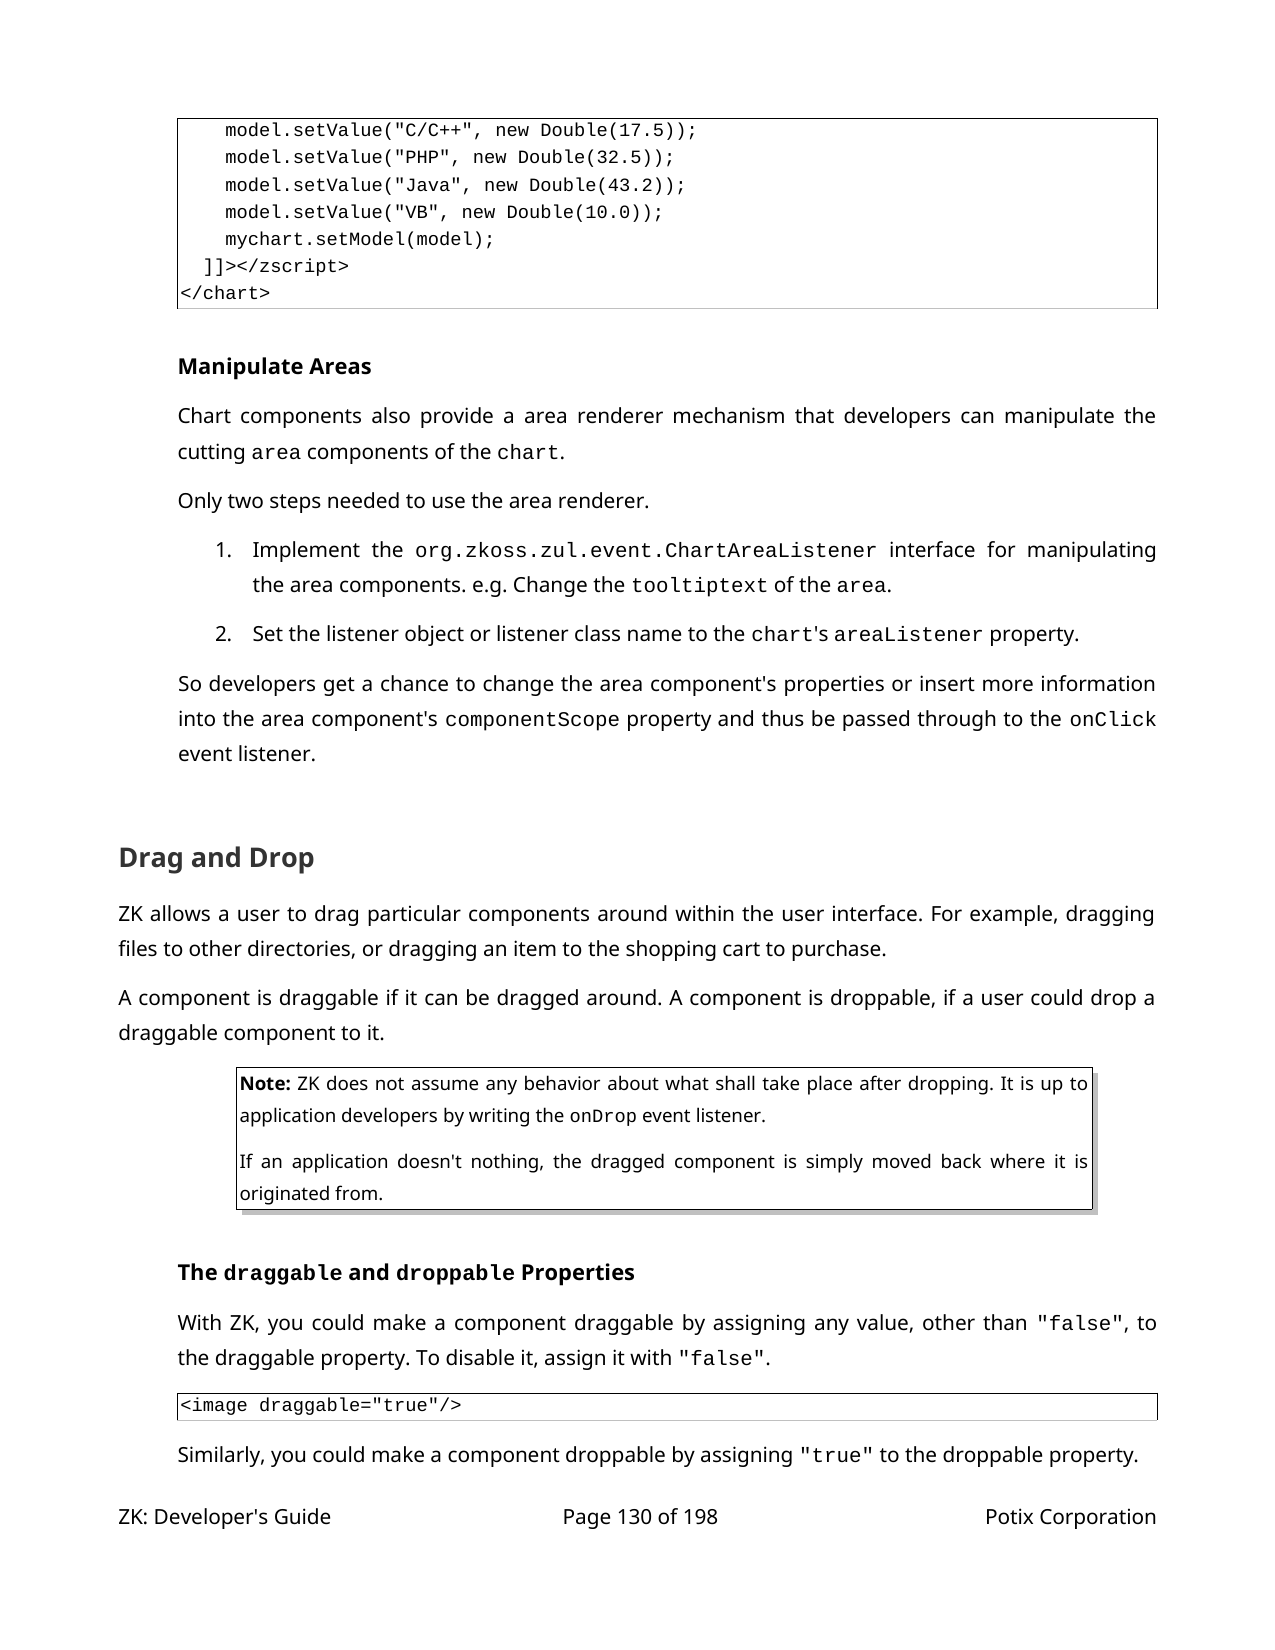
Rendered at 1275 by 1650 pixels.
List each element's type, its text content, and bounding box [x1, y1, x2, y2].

text A component is draggable if it can be dragged around. A component is droppable, if a user could drop a draggable component to it. [118, 983, 1157, 1046]
text So developers get a chance to change the area component's properties or insert more information into the area component's componentScope property and thus be passed through to the onClick event listener. [178, 669, 1157, 768]
subtitle The draggable and droppable Properties [177, 1257, 1157, 1287]
text mychart.setModel(model); [178, 227, 1157, 251]
text Similarly, you could make a component droppable by assigning "true" to the droppable property. [177, 1441, 1157, 1469]
text <image draggable="true"/> [178, 1394, 1157, 1420]
text model.setValue("PHP", new Double(32.5)); [178, 145, 1157, 169]
text If an application doesn't nothing, the dragged component is simply moved back where it is originated from. [237, 1145, 1092, 1209]
text model.setValue("C/C++", new Double(17.5)); [178, 119, 1157, 142]
text ZK allows a user to drag particular components around within the user interface. For example, dragging files to other directories, or dragging an item to the shopping cart to purchase. [118, 899, 1157, 962]
list Set the listener object or listener class name to the chart's areaListener property. [215, 619, 1157, 648]
text Chart components also provide a area renderer mechanism that developers can manipulate the cutting area components of the chart. [177, 402, 1157, 465]
text ]]></zscript> [178, 254, 1157, 278]
text model.setValue("VB", new Double(10.0)); [178, 200, 1157, 224]
text Note: ZK does not assume any behavior about what shall take place after dropping. It is up to application developers by writing the onDrop event listener. [237, 1068, 1092, 1128]
text model.setValue("Java", new Double(43.2)); [178, 172, 1157, 197]
text Only two steps needed to use the area renderer. [177, 486, 1157, 514]
subtitle Drag and Drop [118, 838, 1157, 875]
subtitle Manipulate Areas [177, 351, 1157, 381]
text With ZK, you could make a component draggable by assigning any value, other than "false", to the draggable property. To disable it, assign it with "false". [177, 1308, 1157, 1372]
text </chart> [178, 281, 1157, 308]
list Implement the org.zkoss.zul.event.ChartAreaListener interface for manipulating the area components. e.g. Change the tooltiptext of the area. [215, 535, 1157, 599]
